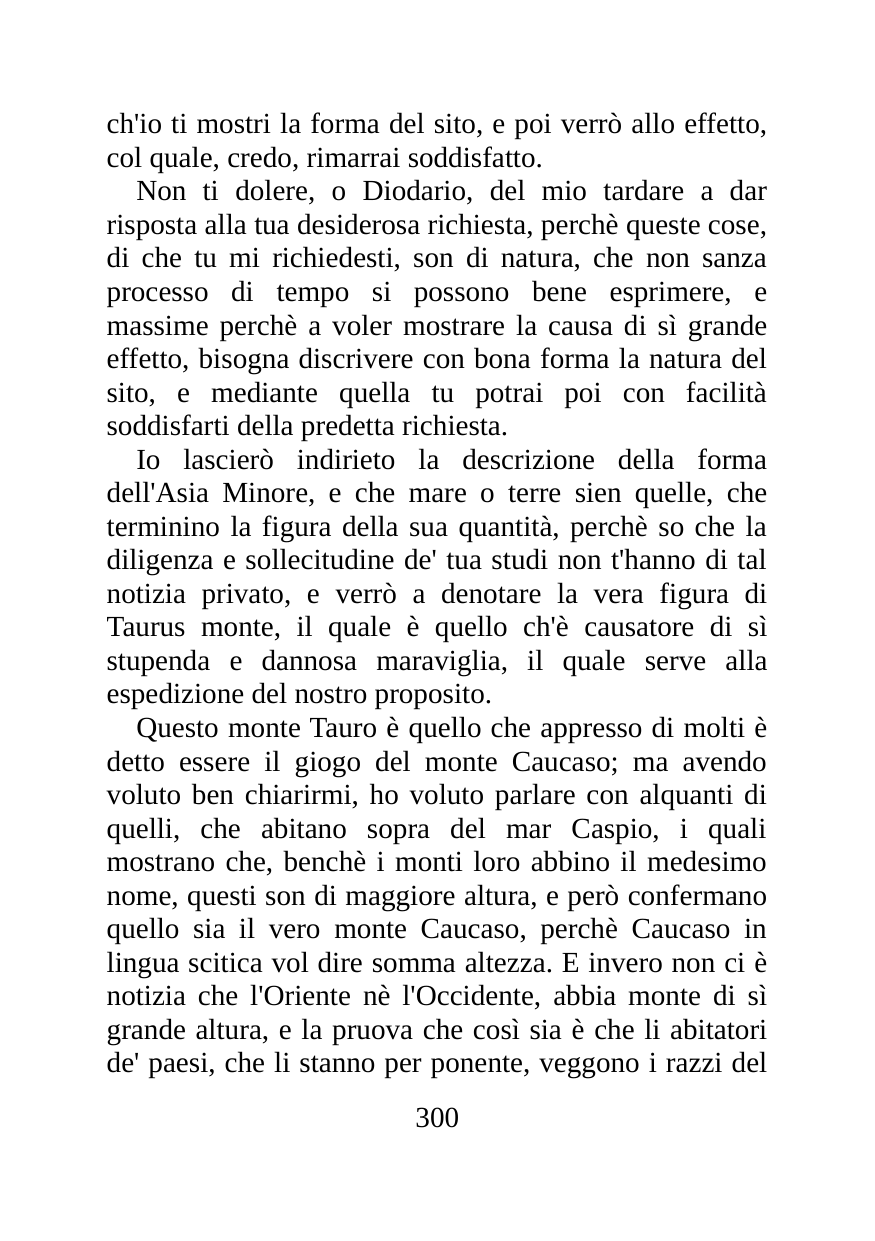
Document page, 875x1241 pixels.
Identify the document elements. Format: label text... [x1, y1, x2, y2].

text Io lascierò indirieto la descrizione della forma dell'Asia Minore, e che mare o terre sien quelle, che terminino la figura della sua quantità, perchè so che la diligenza e sollecitudine de' tua studi non t'hanno di tal notizia privato, e verrò a denotare la vera figura di Taurus monte, il quale è quello ch'è causatore di sì stupenda e dannosa maraviglia, il quale serve alla espedizione del nostro proposito. [106, 442, 768, 710]
text Questo monte Tauro è quello che appresso di molti è detto essere il giogo del monte Caucaso; ma avendo voluto ben chiarirmi, ho voluto parlare con alquanti di quelli, che abitano sopra del mar Caspio, i quali mostrano che, benchè i monti loro abbino il medesimo nome, questi son di maggiore altura, e però confermano quello sia il vero monte Caucaso, perchè Caucaso in lingua scitica vol dire somma altezza. E invero non ci è notizia che l'Oriente nè l'Occidente, abbia monte di sì grande altura, e la pruova che così sia è che li abitatori de' paesi, che li stanno per ponente, veggono i razzi del [106, 710, 768, 1079]
text ch'io ti mostri la forma del sito, e poi verrò allo effetto, col quale, credo, rimarrai soddisfatto. [106, 106, 768, 173]
text Non ti dolere, o Diodario, del mio tardare a dar risposta alla tua desiderosa richiesta, perchè queste cose, di che tu mi richiedesti, son di natura, che non sanza processo di tempo si possono bene esprimere, e massime perchè a voler mostrare la causa di sì grande effetto, bisogna discrivere con bona forma la natura del sito, e mediante quella tu potrai poi con facilità soddisfarti della predetta richiesta. [106, 173, 768, 442]
